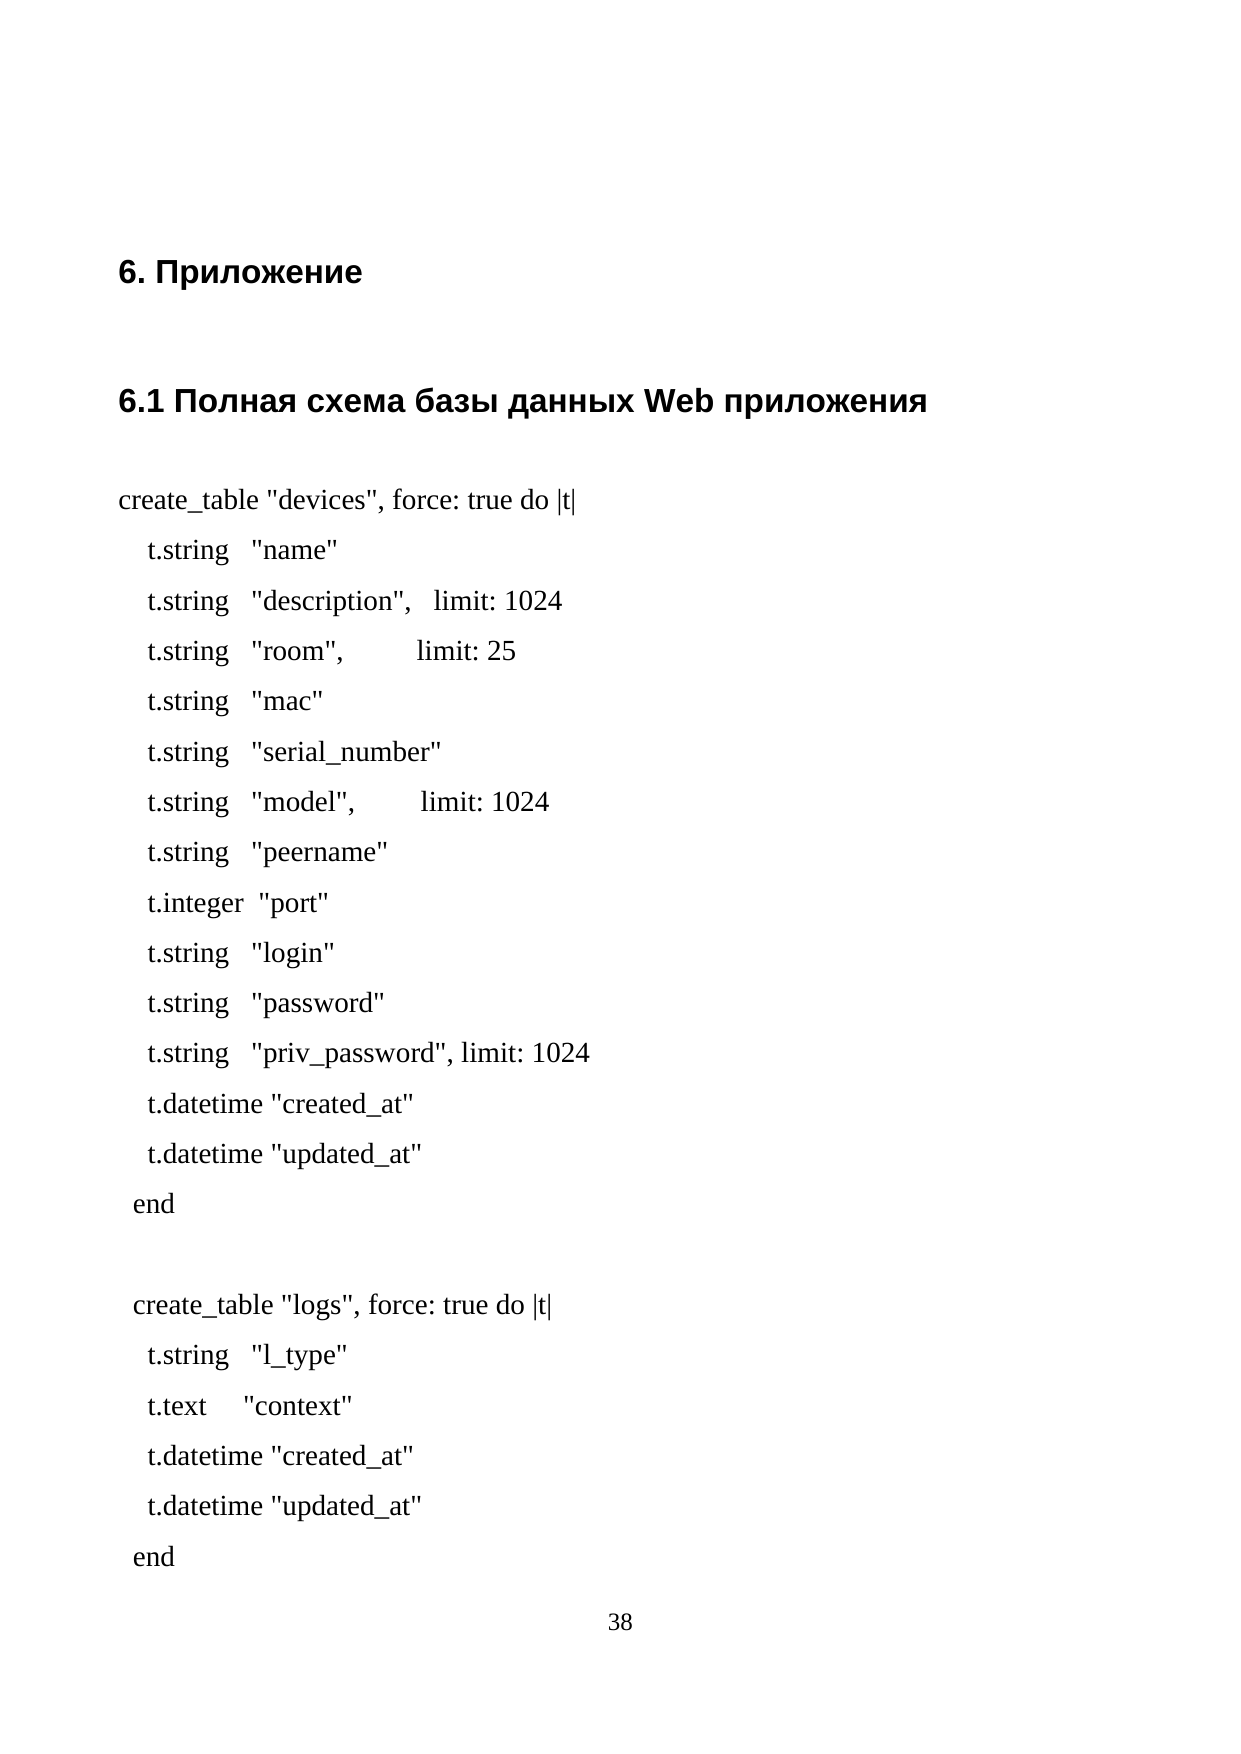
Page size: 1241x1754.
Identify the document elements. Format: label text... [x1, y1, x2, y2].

text t.string "name" [118, 532, 1122, 566]
text t.string "model", limit: 1024 [118, 784, 1122, 818]
text t.datetime "created_at" [118, 1086, 1122, 1119]
subtitle 6. Приложение [118, 252, 1122, 290]
text t.string "l_type" [118, 1337, 1122, 1371]
text create_table "devices", force: true do |t| [118, 482, 1122, 516]
text end [118, 1539, 1122, 1572]
text t.string "mac" [118, 683, 1122, 717]
text end [118, 1187, 1122, 1220]
text create_table "logs", force: true do |t| [118, 1287, 1122, 1321]
text t.datetime "created_at" [118, 1438, 1122, 1472]
text t.datetime "updated_at" [118, 1488, 1122, 1522]
text t.string "login" [118, 935, 1122, 968]
text t.string "password" [118, 985, 1122, 1019]
text t.datetime "updated_at" [118, 1136, 1122, 1170]
text t.string "peername" [118, 834, 1122, 868]
subtitle 6.1 Полная схема базы данных Web приложения [118, 381, 1122, 419]
text t.string "description", limit: 1024 [118, 583, 1122, 616]
text t.string "room", limit: 25 [118, 633, 1122, 667]
text t.text "context" [118, 1388, 1122, 1421]
text t.integer "port" [118, 885, 1122, 918]
text t.string "serial_number" [118, 734, 1122, 767]
text t.string "priv_password", limit: 1024 [118, 1036, 1122, 1069]
